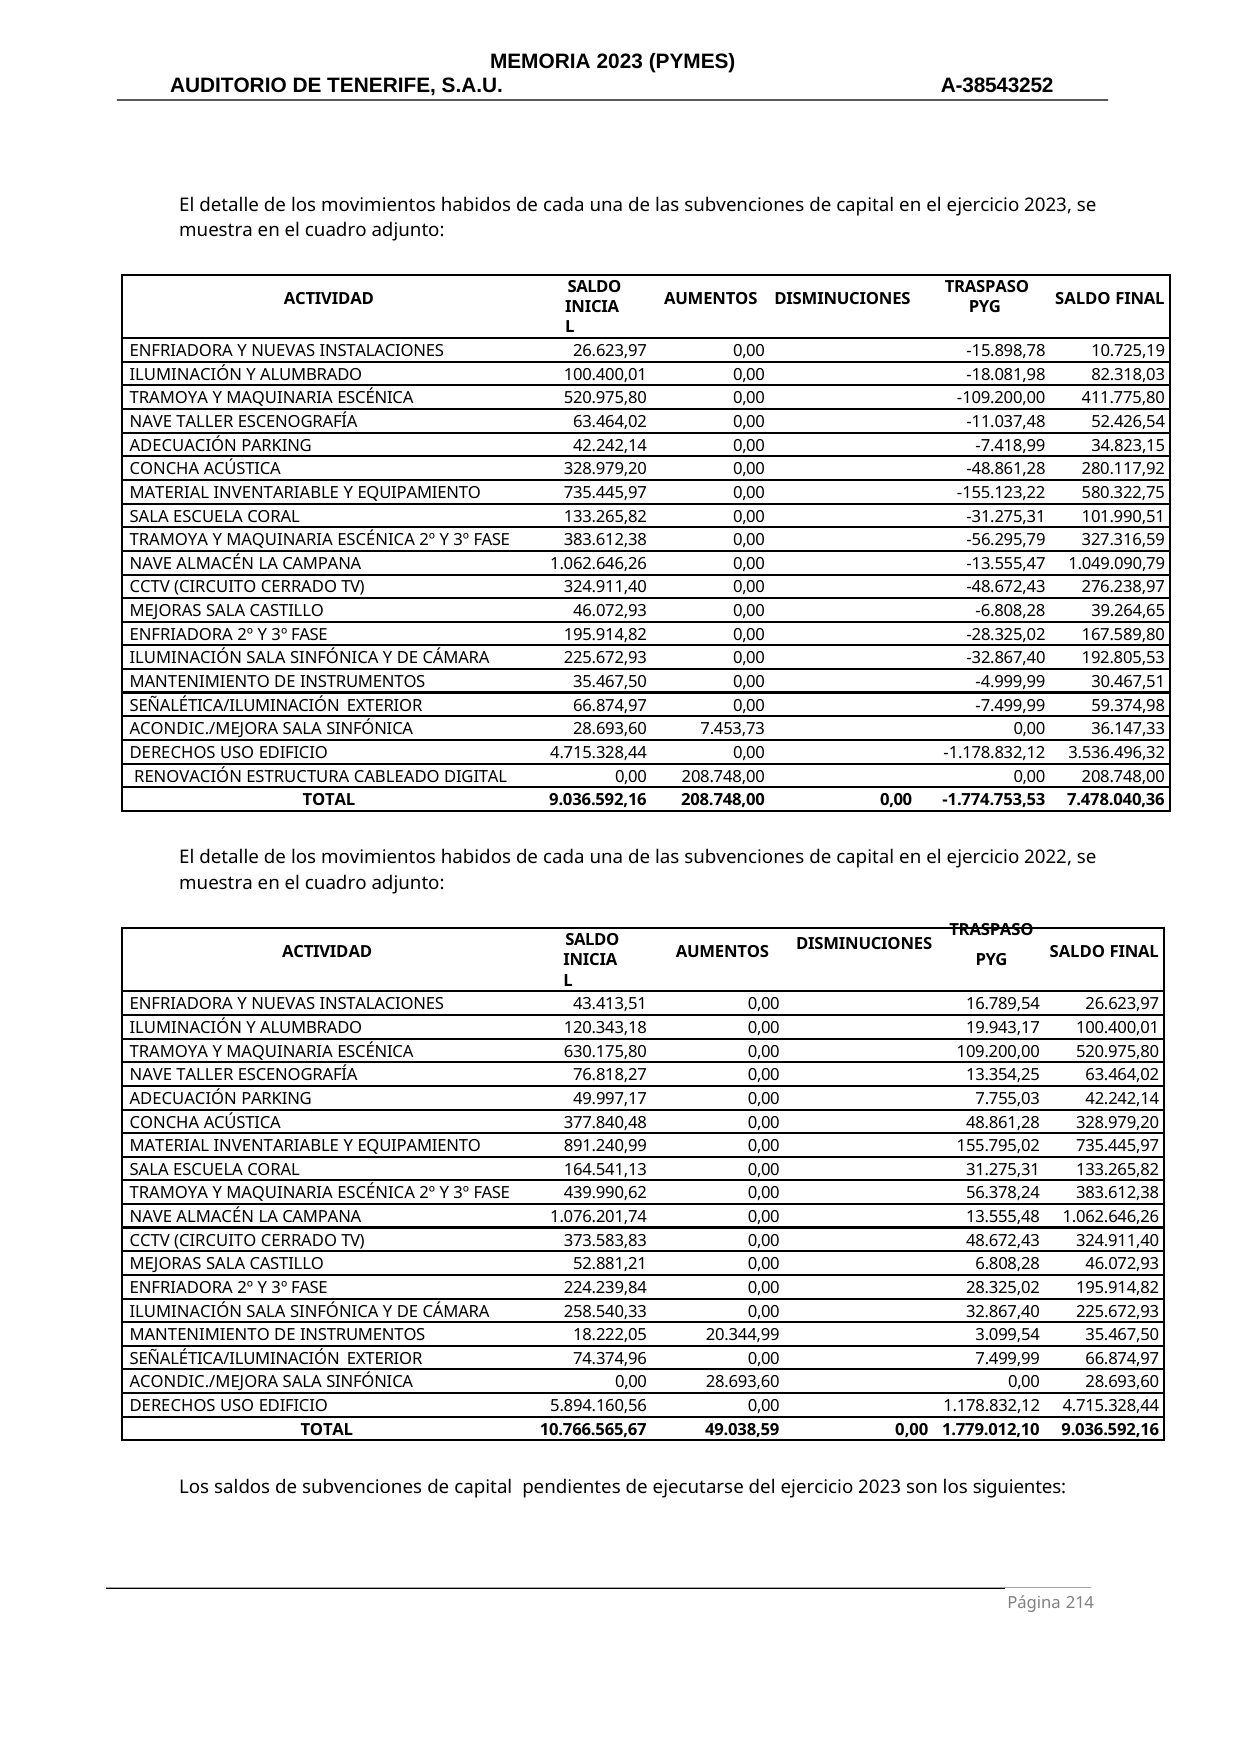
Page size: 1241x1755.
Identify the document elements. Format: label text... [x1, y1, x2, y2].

table_cell 195.914,82 [534, 623, 656, 644]
table_cell 411.775,80 [1052, 386, 1169, 408]
table_cell SALA ESCUELA CORAL [123, 1158, 529, 1179]
table_cell [772, 646, 925, 668]
table_cell 0,00 [660, 1205, 787, 1226]
table_cell [772, 339, 925, 361]
table_cell -109.200,00 [925, 386, 1052, 408]
table_cell SEÑALÉTICA/ILUMINACIÓN EXTERIOR [123, 694, 534, 715]
table_cell [772, 670, 925, 691]
table_cell 34.823,15 [1052, 434, 1169, 455]
table_cell 0,00 [660, 1252, 787, 1274]
table_cell 30.467,51 [1052, 670, 1169, 691]
table_header ACTIVIDAD [123, 276, 534, 337]
table_cell 0,00 [656, 386, 772, 408]
table_cell 280.117,92 [1052, 457, 1169, 479]
table_cell 39.264,65 [1052, 599, 1169, 621]
table_cell NAVE TALLER ESCENOGRAFÍA [123, 1063, 529, 1085]
table_cell ENFRIADORA 2º Y 3º FASE [123, 623, 534, 644]
table_cell 0,00 [656, 434, 772, 455]
table_cell 0,00 [660, 1276, 787, 1297]
table_cell 10.725,19 [1052, 339, 1169, 361]
table_cell 5.894.160,56 [530, 1394, 660, 1416]
table_cell 0,00 [660, 1158, 787, 1179]
table_cell 1.062.646,26 [1046, 1205, 1163, 1226]
table_cell 3.099,54 [787, 1323, 1046, 1345]
text El detalle de los movimientos habidos de cada una de las subvenciones de capital en el ejercicio 2022, se muestra en el cuadro adjunto: [179, 844, 1106, 895]
table_cell [772, 599, 925, 621]
table_cell 9.036.592,16 [534, 788, 656, 810]
table_header SALDO FINAL [1052, 276, 1169, 337]
table_cell -7.418,99 [925, 434, 1052, 455]
table_cell 0,00 [656, 339, 772, 361]
table_cell -48.672,43 [925, 576, 1052, 597]
table_header DISMINUCIONES [772, 276, 925, 337]
table_cell 208.748,00 [656, 788, 772, 810]
table_cell 224.239,84 [530, 1276, 660, 1297]
table_cell 46.072,93 [1046, 1252, 1163, 1274]
table_cell 10.766.565,67 [530, 1418, 660, 1439]
table_cell 0,00 [530, 1370, 660, 1392]
table_cell 258.540,33 [530, 1300, 660, 1321]
table_cell 0,00 [660, 1229, 787, 1250]
table_cell 0,00 [660, 1347, 787, 1368]
table_header SALDO FINAL [1046, 929, 1163, 990]
table_cell -1.178.832,12 [925, 741, 1052, 762]
table_cell 28.325,02 [787, 1276, 1046, 1297]
table_cell 0,00 [660, 1016, 787, 1037]
table_cell 49.997,17 [530, 1087, 660, 1108]
table_cell 0,00 [660, 1111, 787, 1132]
table_cell -13.555,47 [925, 552, 1052, 573]
table_cell 580.322,75 [1052, 481, 1169, 502]
table_cell 1.049.090,79 [1052, 552, 1169, 573]
table_cell [772, 363, 925, 384]
table_cell CONCHA ACÚSTICA [123, 457, 534, 479]
table_cell 439.990,62 [530, 1181, 660, 1203]
table_cell 74.374,96 [530, 1347, 660, 1368]
table_cell 377.840,48 [530, 1111, 660, 1132]
table_cell MANTENIMIENTO DE INSTRUMENTOS [123, 1323, 529, 1345]
table_cell 100.400,01 [1046, 1016, 1163, 1037]
table_cell 0,00 1.779.012,10 [787, 1418, 1046, 1439]
table_cell 42.242,14 [534, 434, 656, 455]
table_cell 0,00 [656, 410, 772, 432]
table_cell 520.975,80 [1046, 1040, 1163, 1061]
table_cell 0,00 [656, 481, 772, 502]
table_cell MEJORAS SALA CASTILLO [123, 1252, 529, 1274]
table_cell 49.038,59 [660, 1418, 787, 1439]
table_cell NAVE TALLER ESCENOGRAFÍA [123, 410, 534, 432]
table_cell CCTV (CIRCUITO CERRADO TV) [123, 1229, 529, 1250]
table_cell 0,00 [656, 457, 772, 479]
table_cell 9.036.592,16 [1046, 1418, 1163, 1439]
table_header ACTIVIDAD [123, 929, 529, 990]
table_cell 195.914,82 [1046, 1276, 1163, 1297]
table_cell TOTAL [123, 1418, 529, 1439]
table_cell CCTV (CIRCUITO CERRADO TV) [123, 576, 534, 597]
table_cell 520.975,80 [534, 386, 656, 408]
table_cell 208.748,00 [656, 765, 772, 786]
table_cell [772, 481, 925, 502]
table_cell 891.240,99 [530, 1134, 660, 1156]
table_cell 0,00 [656, 505, 772, 526]
table_cell 0,00 [656, 599, 772, 621]
table_cell 0,00 [656, 694, 772, 715]
table_cell -11.037,48 [925, 410, 1052, 432]
table_cell 13.354,25 [787, 1063, 1046, 1085]
table_cell -155.123,22 [925, 481, 1052, 502]
table_cell -7.499,99 [925, 694, 1052, 715]
table_cell 192.805,53 [1052, 646, 1169, 668]
table_cell 324.911,40 [534, 576, 656, 597]
table_cell 66.874,97 [1046, 1347, 1163, 1368]
table_cell 630.175,80 [530, 1040, 660, 1061]
table_cell ILUMINACIÓN Y ALUMBRADO [123, 1016, 529, 1037]
table_cell NAVE ALMACÉN LA CAMPANA [123, 1205, 529, 1226]
table_cell 48.861,28 [787, 1111, 1046, 1132]
table_cell DERECHOS USO EDIFICIO [123, 741, 534, 762]
table_cell 225.672,93 [1046, 1300, 1163, 1321]
table_cell 0,00 [656, 576, 772, 597]
table_cell 109.200,00 [787, 1040, 1046, 1061]
table_cell 20.344,99 [660, 1323, 787, 1345]
table_cell 327.316,59 [1052, 528, 1169, 550]
table_cell 32.867,40 [787, 1300, 1046, 1321]
table_cell SALA ESCUELA CORAL [123, 505, 534, 526]
table_cell ENFRIADORA Y NUEVAS INSTALACIONES [123, 339, 534, 361]
table_cell 7.499,99 [787, 1347, 1046, 1368]
table_cell 164.541,13 [530, 1158, 660, 1179]
table_cell 0,00 [656, 552, 772, 573]
table_cell 0,00 [772, 788, 925, 810]
table_cell 4.715.328,44 [534, 741, 656, 762]
text El detalle de los movimientos habidos de cada una de las subvenciones de capital en el ejercicio 2023, se muestra en el cuadro adjunto: [179, 191, 1106, 242]
table_cell 383.612,38 [534, 528, 656, 550]
table_cell 43.413,51 [530, 992, 660, 1014]
table_cell -18.081,98 [925, 363, 1052, 384]
table_cell 26.623,97 [1046, 992, 1163, 1014]
table_cell 0,00 [660, 1300, 787, 1321]
table_cell ADECUACIÓN PARKING [123, 434, 534, 455]
table_cell -1.774.753,53 [925, 788, 1052, 810]
table_cell TOTAL [123, 788, 534, 810]
table_cell 28.693,60 [1046, 1370, 1163, 1392]
table_cell ENFRIADORA 2º Y 3º FASE [123, 1276, 529, 1297]
table_cell 0,00 [660, 1040, 787, 1061]
table_cell 133.265,82 [534, 505, 656, 526]
table_cell -6.808,28 [925, 599, 1052, 621]
table_cell 35.467,50 [534, 670, 656, 691]
text Los saldos de subvenciones de capital pendientes de ejecutarse del ejercicio 2023 son los siguientes: [179, 1473, 1224, 1499]
table_header AUMENTOS [660, 929, 787, 990]
table_cell 0,00 [656, 528, 772, 550]
table_cell 155.795,02 [787, 1134, 1046, 1156]
table_header SALDO INICIAL [534, 276, 656, 337]
table_cell 0,00 [925, 765, 1052, 786]
table_cell TRAMOYA Y MAQUINARIA ESCÉNICA 2º Y 3º FASE [123, 1181, 529, 1203]
table_cell 0,00 [660, 1087, 787, 1108]
table_cell ACONDIC./MEJORA SALA SINFÓNICA [123, 717, 534, 739]
table_cell 1.076.201,74 [530, 1205, 660, 1226]
table_cell MATERIAL INVENTARIABLE Y EQUIPAMIENTO [123, 1134, 529, 1156]
table_cell 26.623,97 [534, 339, 656, 361]
table_cell 0,00 [660, 1181, 787, 1203]
table_cell ACONDIC./MEJORA SALA SINFÓNICA [123, 1370, 529, 1392]
table_cell ADECUACIÓN PARKING [123, 1087, 529, 1108]
table_cell 19.943,17 [787, 1016, 1046, 1037]
table_cell 0,00 [656, 363, 772, 384]
table_cell -32.867,40 [925, 646, 1052, 668]
table_cell ILUMINACIÓN SALA SINFÓNICA Y DE CÁMARA [123, 1300, 529, 1321]
table_cell 373.583,83 [530, 1229, 660, 1250]
table_cell 0,00 [660, 1394, 787, 1416]
table_cell 133.265,82 [1046, 1158, 1163, 1179]
table_cell 0,00 [660, 1134, 787, 1156]
table_cell TRAMOYA Y MAQUINARIA ESCÉNICA 2º Y 3º FASE [123, 528, 534, 550]
table_cell 63.464,02 [534, 410, 656, 432]
table_cell 28.693,60 [534, 717, 656, 739]
table_header TRASPASO PYG [925, 276, 1052, 337]
table_cell ILUMINACIÓN SALA SINFÓNICA Y DE CÁMARA [123, 646, 534, 668]
table_cell RENOVACIÓN ESTRUCTURA CABLEADO DIGITAL [123, 765, 534, 786]
table_cell 735.445,97 [534, 481, 656, 502]
table_cell 1.178.832,12 [787, 1394, 1046, 1416]
table_cell [772, 528, 925, 550]
table_cell 0,00 [660, 992, 787, 1014]
table_cell SEÑALÉTICA/ILUMINACIÓN EXTERIOR [123, 1347, 529, 1368]
table_cell 28.693,60 [660, 1370, 787, 1392]
table_cell MEJORAS SALA CASTILLO [123, 599, 534, 621]
table_cell [772, 717, 925, 739]
table_cell 18.222,05 [530, 1323, 660, 1345]
table_cell DERECHOS USO EDIFICIO [123, 1394, 529, 1416]
table_cell 7.453,73 [656, 717, 772, 739]
table_cell 0,00 [660, 1063, 787, 1085]
table_cell MATERIAL INVENTARIABLE Y EQUIPAMIENTO [123, 481, 534, 502]
table_cell MANTENIMIENTO DE INSTRUMENTOS [123, 670, 534, 691]
table_cell 276.238,97 [1052, 576, 1169, 597]
table_cell -4.999,99 [925, 670, 1052, 691]
table_cell -31.275,31 [925, 505, 1052, 526]
table_cell 120.343,18 [530, 1016, 660, 1037]
table_cell 101.990,51 [1052, 505, 1169, 526]
table_cell 46.072,93 [534, 599, 656, 621]
table_cell 383.612,38 [1046, 1181, 1163, 1203]
table_cell 0,00 [656, 741, 772, 762]
table_cell [772, 741, 925, 762]
table_cell ENFRIADORA Y NUEVAS INSTALACIONES [123, 992, 529, 1014]
table_cell 735.445,97 [1046, 1134, 1163, 1156]
table_cell 4.715.328,44 [1046, 1394, 1163, 1416]
table_cell 324.911,40 [1046, 1229, 1163, 1250]
table_cell NAVE ALMACÉN LA CAMPANA [123, 552, 534, 573]
table_cell 7.478.040,36 [1052, 788, 1169, 810]
table_cell [772, 623, 925, 644]
table_cell 36.147,33 [1052, 717, 1169, 739]
table_cell [772, 505, 925, 526]
table_cell -48.861,28 [925, 457, 1052, 479]
table_cell [772, 552, 925, 573]
table_cell [772, 410, 925, 432]
table_cell 1.062.646,26 [534, 552, 656, 573]
table_cell 82.318,03 [1052, 363, 1169, 384]
table_cell [772, 457, 925, 479]
table_cell [772, 765, 925, 786]
table_cell 0,00 [925, 717, 1052, 739]
table_cell 76.818,27 [530, 1063, 660, 1085]
table_cell 167.589,80 [1052, 623, 1169, 644]
table_cell 328.979,20 [534, 457, 656, 479]
table_cell [772, 386, 925, 408]
table_cell -28.325,02 [925, 623, 1052, 644]
table_cell 3.536.496,32 [1052, 741, 1169, 762]
table_cell 0,00 [534, 765, 656, 786]
table_cell 48.672,43 [787, 1229, 1046, 1250]
table_header SALDO INICIAL [530, 929, 660, 990]
table_cell 56.378,24 [787, 1181, 1046, 1203]
table_cell 13.555,48 [787, 1205, 1046, 1226]
table_cell -15.898,78 [925, 339, 1052, 361]
table_header DISMINUCIONES TRASPASO PYG [787, 929, 1046, 990]
table_cell TRAMOYA Y MAQUINARIA ESCÉNICA [123, 386, 534, 408]
table_cell 0,00 [656, 670, 772, 691]
table_cell 52.426,54 [1052, 410, 1169, 432]
table_cell 0,00 [656, 646, 772, 668]
table_cell 6.808,28 [787, 1252, 1046, 1274]
table_cell 63.464,02 [1046, 1063, 1163, 1085]
table_cell TRAMOYA Y MAQUINARIA ESCÉNICA [123, 1040, 529, 1061]
table_cell 100.400,01 [534, 363, 656, 384]
table_cell 31.275,31 [787, 1158, 1046, 1179]
table_cell 35.467,50 [1046, 1323, 1163, 1345]
table_header AUMENTOS [656, 276, 772, 337]
table_cell [772, 694, 925, 715]
table_cell 208.748,00 [1052, 765, 1169, 786]
table_cell 7.755,03 [787, 1087, 1046, 1108]
table_cell 328.979,20 [1046, 1111, 1163, 1132]
table_cell 16.789,54 [787, 992, 1046, 1014]
table_cell 52.881,21 [530, 1252, 660, 1274]
table_cell 59.374,98 [1052, 694, 1169, 715]
table_cell [772, 434, 925, 455]
table_cell CONCHA ACÚSTICA [123, 1111, 529, 1132]
table_cell 225.672,93 [534, 646, 656, 668]
table_cell 0,00 [787, 1370, 1046, 1392]
table_cell 66.874,97 [534, 694, 656, 715]
table_cell -56.295,79 [925, 528, 1052, 550]
table_cell ILUMINACIÓN Y ALUMBRADO [123, 363, 534, 384]
table_cell 42.242,14 [1046, 1087, 1163, 1108]
table_cell 0,00 [656, 623, 772, 644]
table_cell [772, 576, 925, 597]
